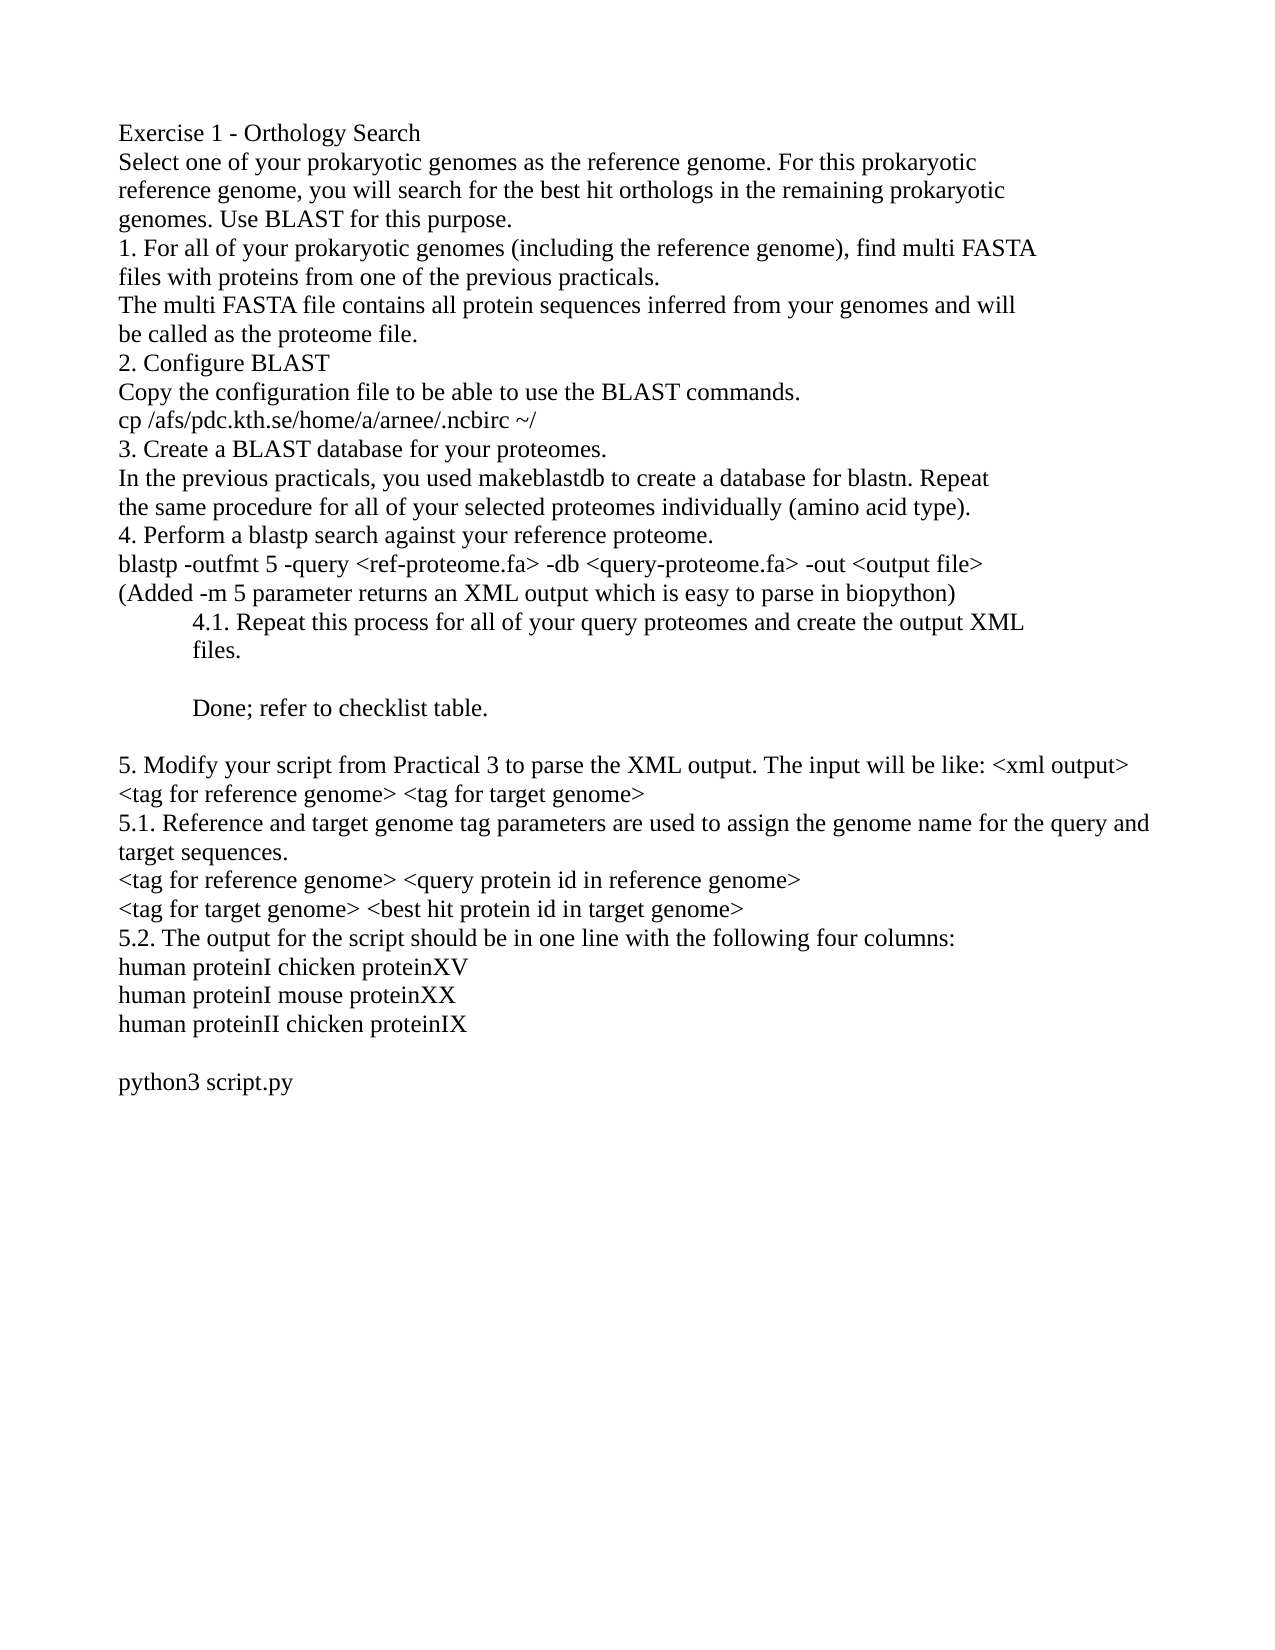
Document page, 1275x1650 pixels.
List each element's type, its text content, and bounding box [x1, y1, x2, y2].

text reference genome, you will search for the best hit orthologs in the remaining prokaryotic [118, 176, 1157, 204]
text In the previous practicals, you used makeblastdb to create a database for blastn. Repeat [118, 463, 1157, 492]
text Done; refer to checklist table. [118, 693, 1157, 722]
text the same procedure for all of your selected proteomes individually (amino acid type). [118, 492, 1157, 521]
text be called as the proteome file. [118, 319, 1157, 348]
text human proteinI mouse proteinXX [118, 981, 1157, 1009]
text Select one of your prokaryotic genomes as the reference genome. For this prokaryotic [118, 147, 1157, 176]
text The multi FASTA file contains all protein sequences inferred from your genomes and will [118, 291, 1157, 319]
text human proteinII chicken proteinIX [118, 1009, 1157, 1038]
text 4. Perform a blastp search against your reference proteome. [118, 521, 1157, 549]
text Copy the configuration file to be able to use the BLAST commands. [118, 377, 1157, 406]
text (Added -m 5 parameter returns an XML output which is easy to parse in biopython) [118, 578, 1157, 607]
text cp /afs/pdc.kth.se/home/a/arnee/.ncbirc ~/ [118, 406, 1157, 434]
text <tag for reference genome> <query protein id in reference genome> [118, 866, 1157, 894]
text human proteinI chicken proteinXV [118, 952, 1157, 981]
text Exercise 1 - Orthology Search [118, 118, 1157, 147]
text 5.1. Reference and target genome tag parameters are used to assign the genome name for the query and target sequences. [118, 808, 1157, 866]
text files with proteins from one of the previous practicals. [118, 262, 1157, 291]
text 5.2. The output for the script should be in one line with the following four columns: [118, 923, 1157, 952]
text 5. Modify your script from Practical 3 to parse the XML output. The input will be like: <xml output> <tag for reference genome> <tag for target genome> [118, 751, 1157, 808]
text files. [118, 636, 1157, 664]
text 3. Create a BLAST database for your proteomes. [118, 434, 1157, 463]
text 1. For all of your prokaryotic genomes (including the reference genome), find multi FASTA [118, 233, 1157, 262]
text <tag for target genome> <best hit protein id in target genome> [118, 894, 1157, 923]
text genomes. Use BLAST for this purpose. [118, 204, 1157, 233]
text python3 script.py [118, 1067, 1157, 1096]
text blastp -outfmt 5 -query <ref-proteome.fa> -db <query-proteome.fa> -out <output file> [118, 549, 1157, 578]
text 4.1. Repeat this process for all of your query proteomes and create the output XML [118, 607, 1157, 636]
text 2. Configure BLAST [118, 348, 1157, 377]
